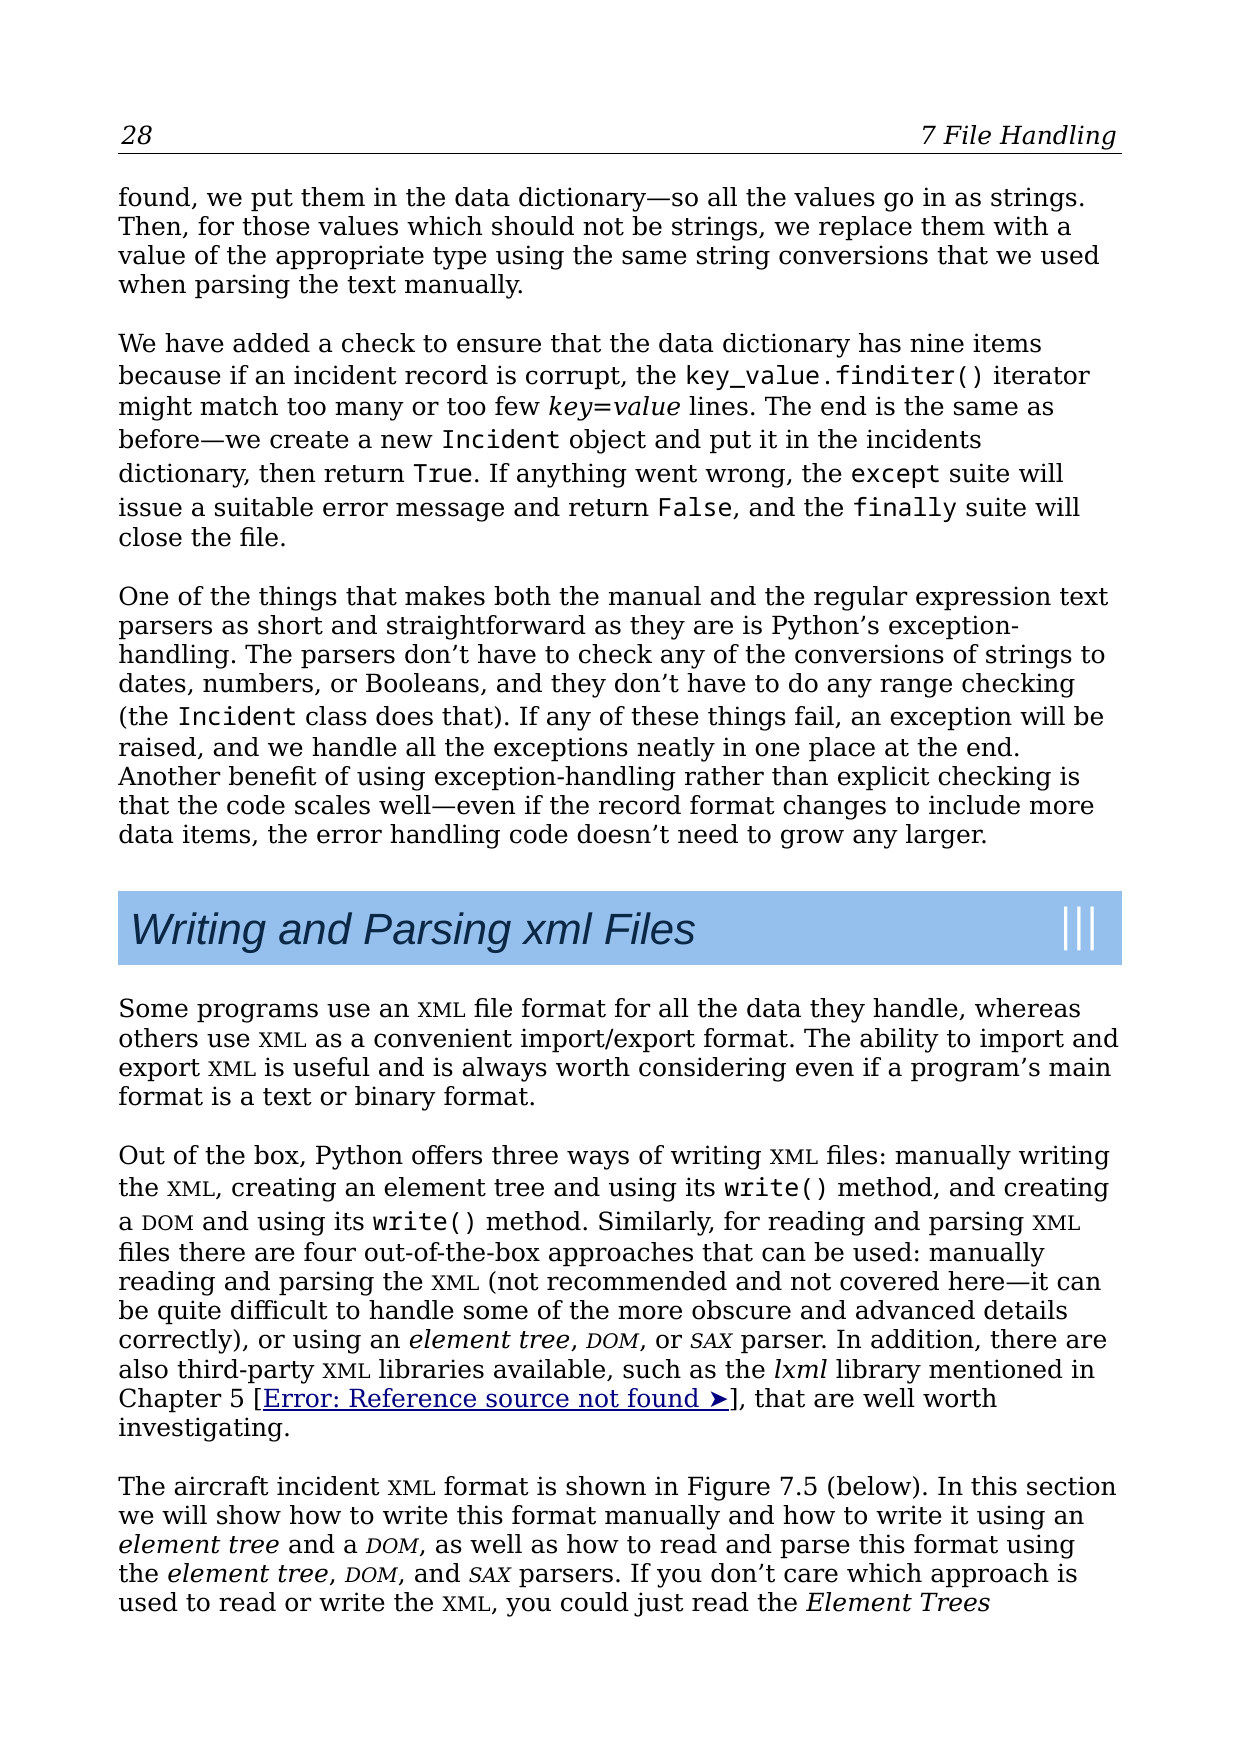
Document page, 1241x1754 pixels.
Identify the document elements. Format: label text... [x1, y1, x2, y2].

text One of the things that makes both the manual and the regular expression text parsers as short and straightforward as they are is Python’s exception-handling. The parsers don’t have to check any of the conversions of strings to dates, numbers, or Booleans, and they don’t have to do any range checking (the Incident class does that). If any of these things fail, an exception will be raised, and we handle all the exceptions neatly in one place at the end. Another benefit of using exception-handling rather than explicit checking is that the code scales well—even if the record format changes to include more data items, the error handling code doesn’t need to grow any larger. [118, 582, 1122, 849]
text ||| [1039, 900, 1098, 951]
text We have added a check to ensure that the data dictionary has nine items because if an incident record is corrupt, the key_value.finditer() iterator might match too many or too few key=value lines. The end is the same as before—we create a new Incident object and put it in the incidents dictionary, then return True. If anything went wrong, the except suite will issue a suitable error message and return False, and the finally suite will close the file. [118, 329, 1122, 553]
text found, we put them in the data dictionary—so all the values go in as strings. Then, for those values which should not be strings, we replace them with a value of the appropriate type using the same string conversions that we used when parsing the text manually. [118, 183, 1122, 299]
text Some programs use an xml file format for all the data they handle, whereas others use xml as a convenient import/export format. The ability to import and export xml is useful and is always worth considering even if a program’s main format is a text or binary format. [118, 995, 1122, 1111]
text Out of the box, Python offers three ways of writing xml files: manually writing the xml, creating an element tree and using its write() method, and creating a dom and using its write() method. Similarly, for reading and parsing xml files there are four out-of-the-box approaches that can be used: manually reading and parsing the xml (not recommended and not covered here—it can be quite difficult to handle some of the more obscure and advanced details correctly), or using an element tree, dom, or sax parser. In addition, there are also third-party xml libraries available, such as the lxml library mentioned in Chapter 5 [Error: Reference source not found ➤], that are well worth investigating. [118, 1141, 1122, 1442]
subtitle Writing and Parsing xml Files [118, 891, 1122, 965]
text The aircraft incident xml format is shown in Figure 7.5 (below). In this section we will show how to write this format manually and how to write it using an element tree and a dom, as well as how to read and parse this format using the element tree, dom, and sax parsers. If you don’t care which approach is used to read or write the xml, you could just read the Element Trees [118, 1472, 1122, 1618]
